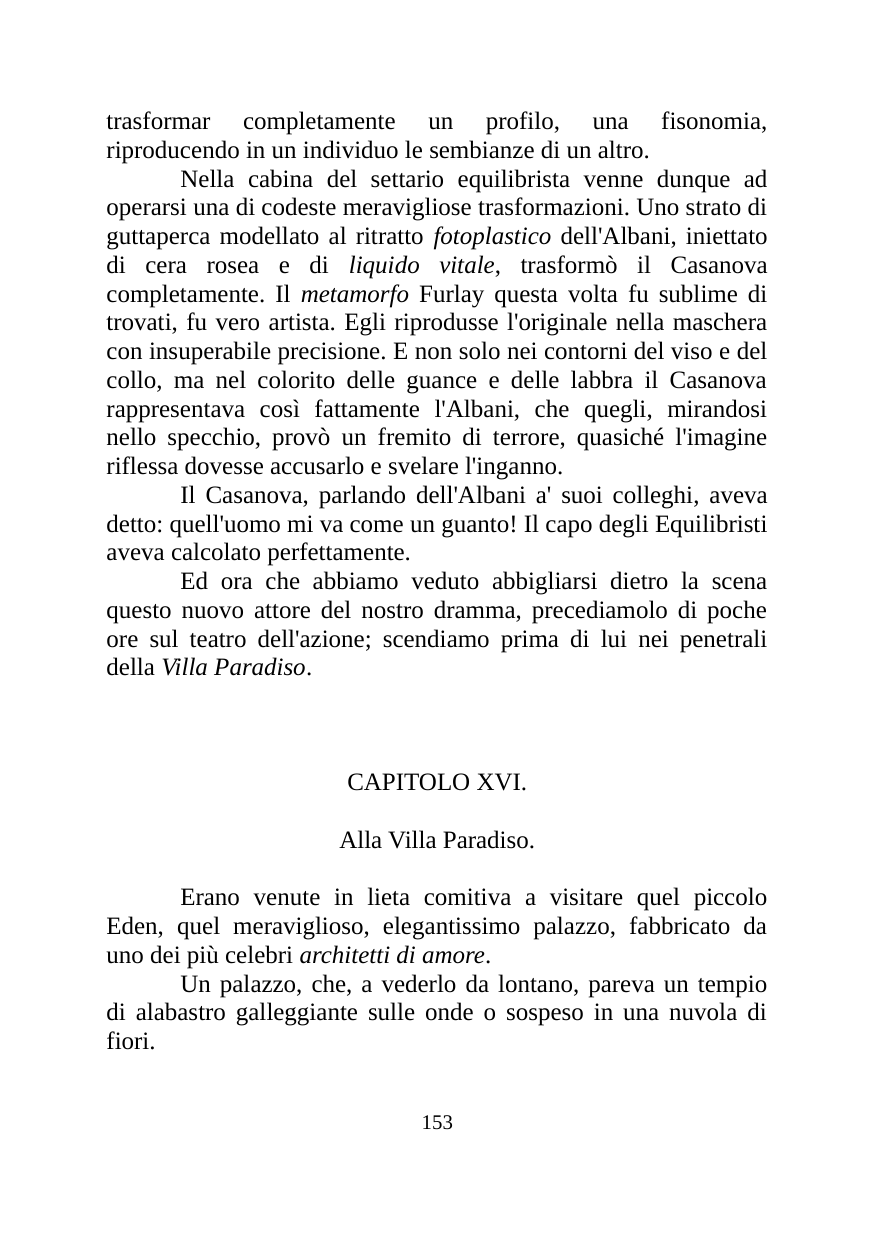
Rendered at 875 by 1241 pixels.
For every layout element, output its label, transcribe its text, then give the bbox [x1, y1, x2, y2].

text Un palazzo, che, a vederlo da lontano, pareva un tempio di alabastro galleggiante sulle onde o sospeso in una nuvola di fiori. [106, 969, 768, 1055]
text trasformar completamente un profilo, una fisonomia, riproducendo in un individuo le sembianze di un altro. [106, 106, 768, 164]
text Erano venute in lieta comitiva a visitare quel piccolo Eden, quel meraviglioso, elegantissimo palazzo, fabbricato da uno dei più celebri architetti di amore. [106, 882, 768, 969]
text CAPITOLO XVI. [106, 767, 768, 796]
text Il Casanova, parlando dell'Albani a' suoi colleghi, aveva detto: quell'uomo mi va come un guanto! Il capo degli Equilibristi aveva calcolato perfettamente. [106, 480, 768, 566]
text Alla Villa Paradiso. [106, 825, 768, 854]
text Nella cabina del settario equilibrista venne dunque ad operarsi una di codeste meravigliose trasformazioni. Uno strato di guttaperca modellato al ritratto fotoplastico dell'Albani, iniettato di cera rosea e di liquido vitale, trasformò il Casanova completamente. Il metamorfo Furlay questa volta fu sublime di trovati, fu vero artista. Egli riprodusse l'originale nella maschera con insuperabile precisione. E non solo nei contorni del viso e del collo, ma nel colorito delle guance e delle labbra il Casanova rappresentava così fattamente l'Albani, che quegli, mirandosi nello specchio, provò un fremito di terrore, quasiché l'imagine riflessa dovesse accusarlo e svelare l'inganno. [106, 164, 768, 480]
text Ed ora che abbiamo veduto abbigliarsi dietro la scena questo nuovo attore del nostro dramma, precediamolo di poche ore sul teatro dell'azione; scendiamo prima di lui nei penetrali della Villa Paradiso. [106, 566, 768, 681]
